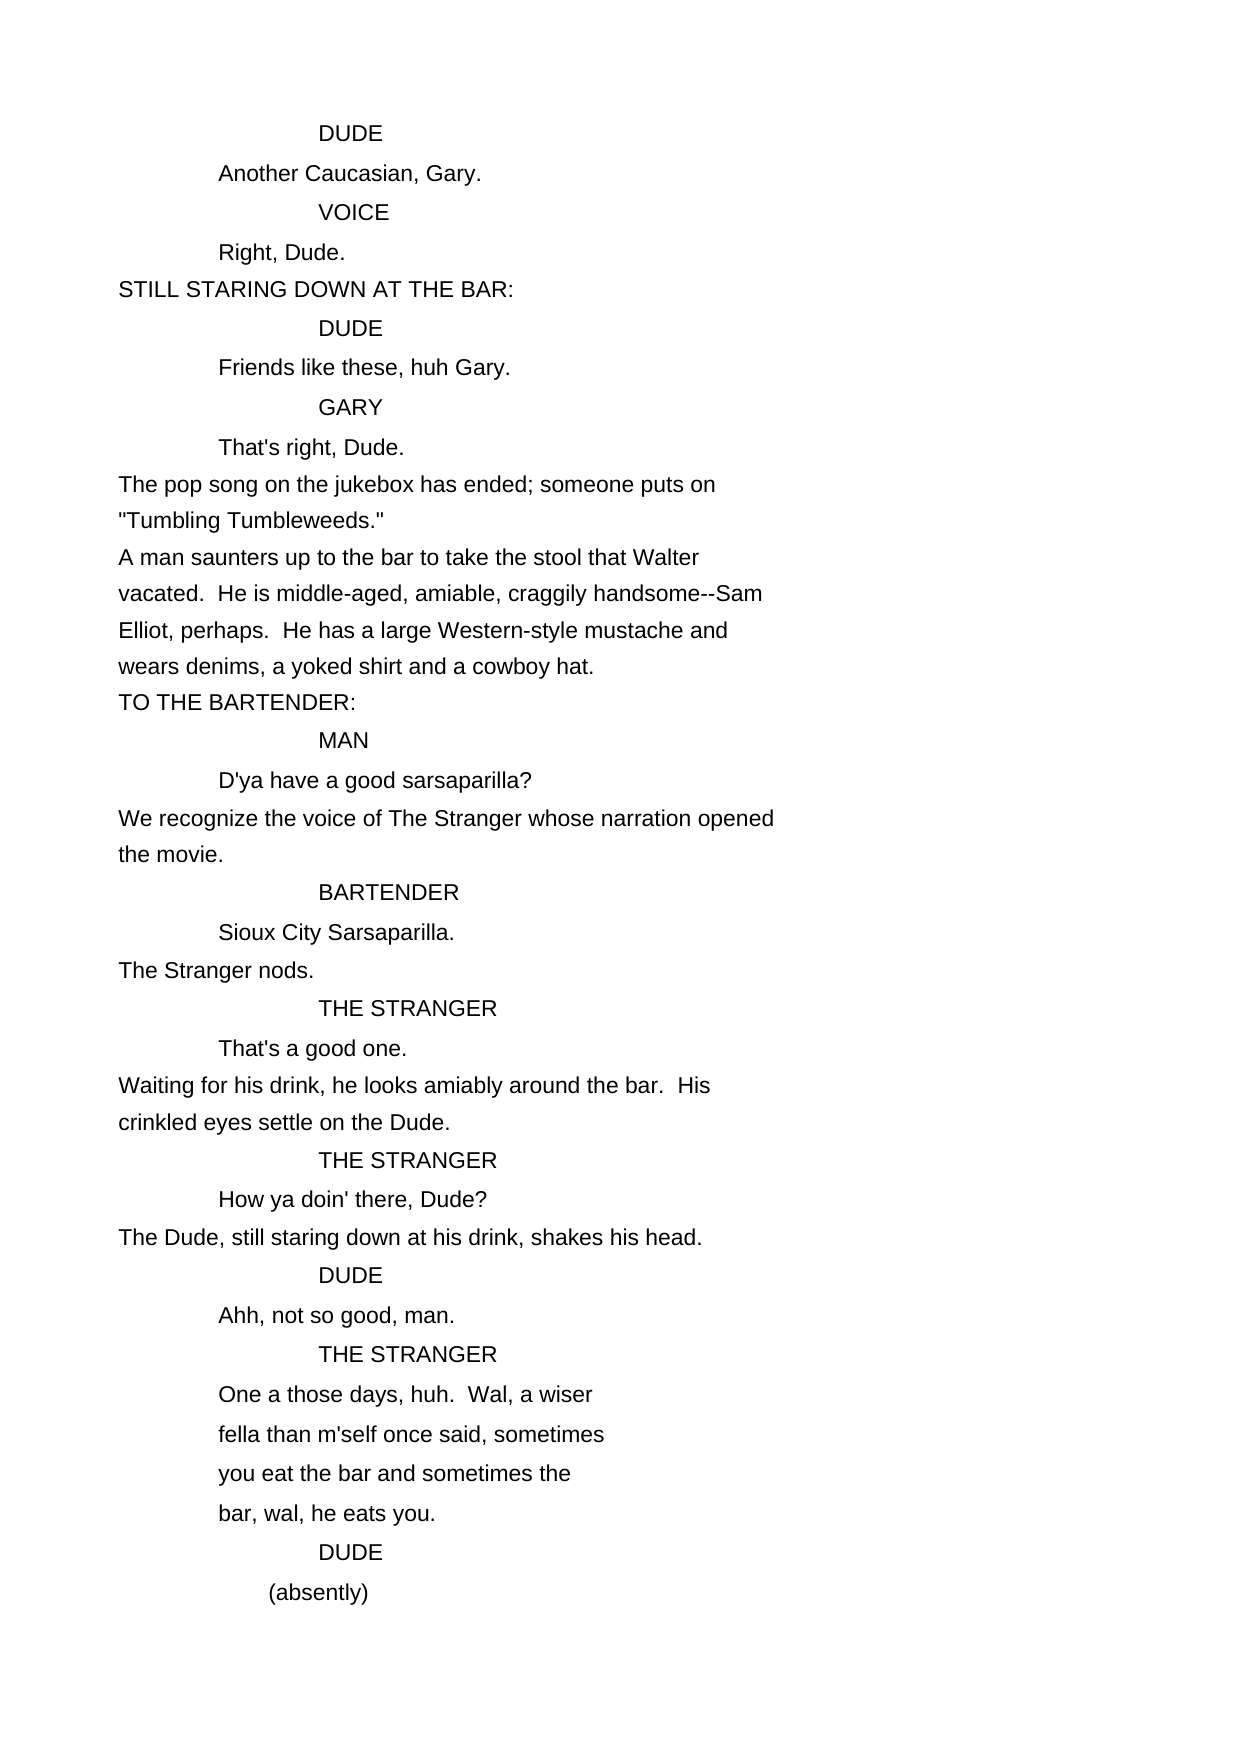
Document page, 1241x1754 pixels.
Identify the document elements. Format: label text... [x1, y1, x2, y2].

text The Dude, still staring down at his drink, shakes his head. [118, 1224, 1122, 1250]
text DUDE [118, 313, 1122, 342]
text DUDE [118, 1537, 1122, 1566]
text One a those days, huh. Wal, a wiser [118, 1379, 1122, 1408]
text THE STRANGER [118, 1145, 1122, 1174]
text (absently) [118, 1577, 1122, 1606]
text the movie. [118, 841, 1122, 867]
text We recognize the voice of The Stranger whose narration opened [118, 805, 1122, 831]
text DUDE [118, 1260, 1122, 1289]
text fella than m'self once said, sometimes [118, 1419, 1122, 1447]
text Sioux City Sarsaparilla. [118, 917, 1122, 946]
text VOICE [118, 197, 1122, 226]
text Ahh, not so good, man. [118, 1300, 1122, 1329]
text DUDE [118, 118, 1122, 147]
text MAN [118, 726, 1122, 754]
text STILL STARING DOWN AT THE BAR: [118, 276, 1122, 303]
text crinkled eyes settle on the Dude. [118, 1108, 1122, 1135]
text TO THE BARTENDER: [118, 689, 1122, 716]
text you eat the bar and sometimes the [118, 1458, 1122, 1487]
text bar, wal, he eats you. [118, 1498, 1122, 1527]
text D'ya have a good sarsaparilla? [118, 765, 1122, 794]
text The pop song on the jukebox has ended; someone puts on [118, 471, 1122, 497]
text How ya doin' there, Dude? [118, 1184, 1122, 1213]
text THE STRANGER [118, 993, 1122, 1022]
text That's a good one. [118, 1033, 1122, 1061]
text BARTENDER [118, 877, 1122, 906]
text wears denims, a yoked shirt and a cowboy hat. [118, 653, 1122, 679]
text Elliot, perhaps. He has a large Western-style mustache and [118, 617, 1122, 643]
text THE STRANGER [118, 1339, 1122, 1368]
text Right, Dude. [118, 237, 1122, 266]
text "Tumbling Tumbleweeds." [118, 507, 1122, 534]
text vacated. He is middle-aged, amiable, craggily handsome--Sam [118, 580, 1122, 607]
text GARY [118, 392, 1122, 421]
text That's right, Dude. [118, 432, 1122, 460]
text The Stranger nods. [118, 957, 1122, 983]
text Another Caucasian, Gary. [118, 158, 1122, 186]
text Waiting for his drink, he looks amiably around the bar. His [118, 1072, 1122, 1098]
text Friends like these, huh Gary. [118, 352, 1122, 381]
text A man saunters up to the bar to take the stool that Walter [118, 544, 1122, 570]
